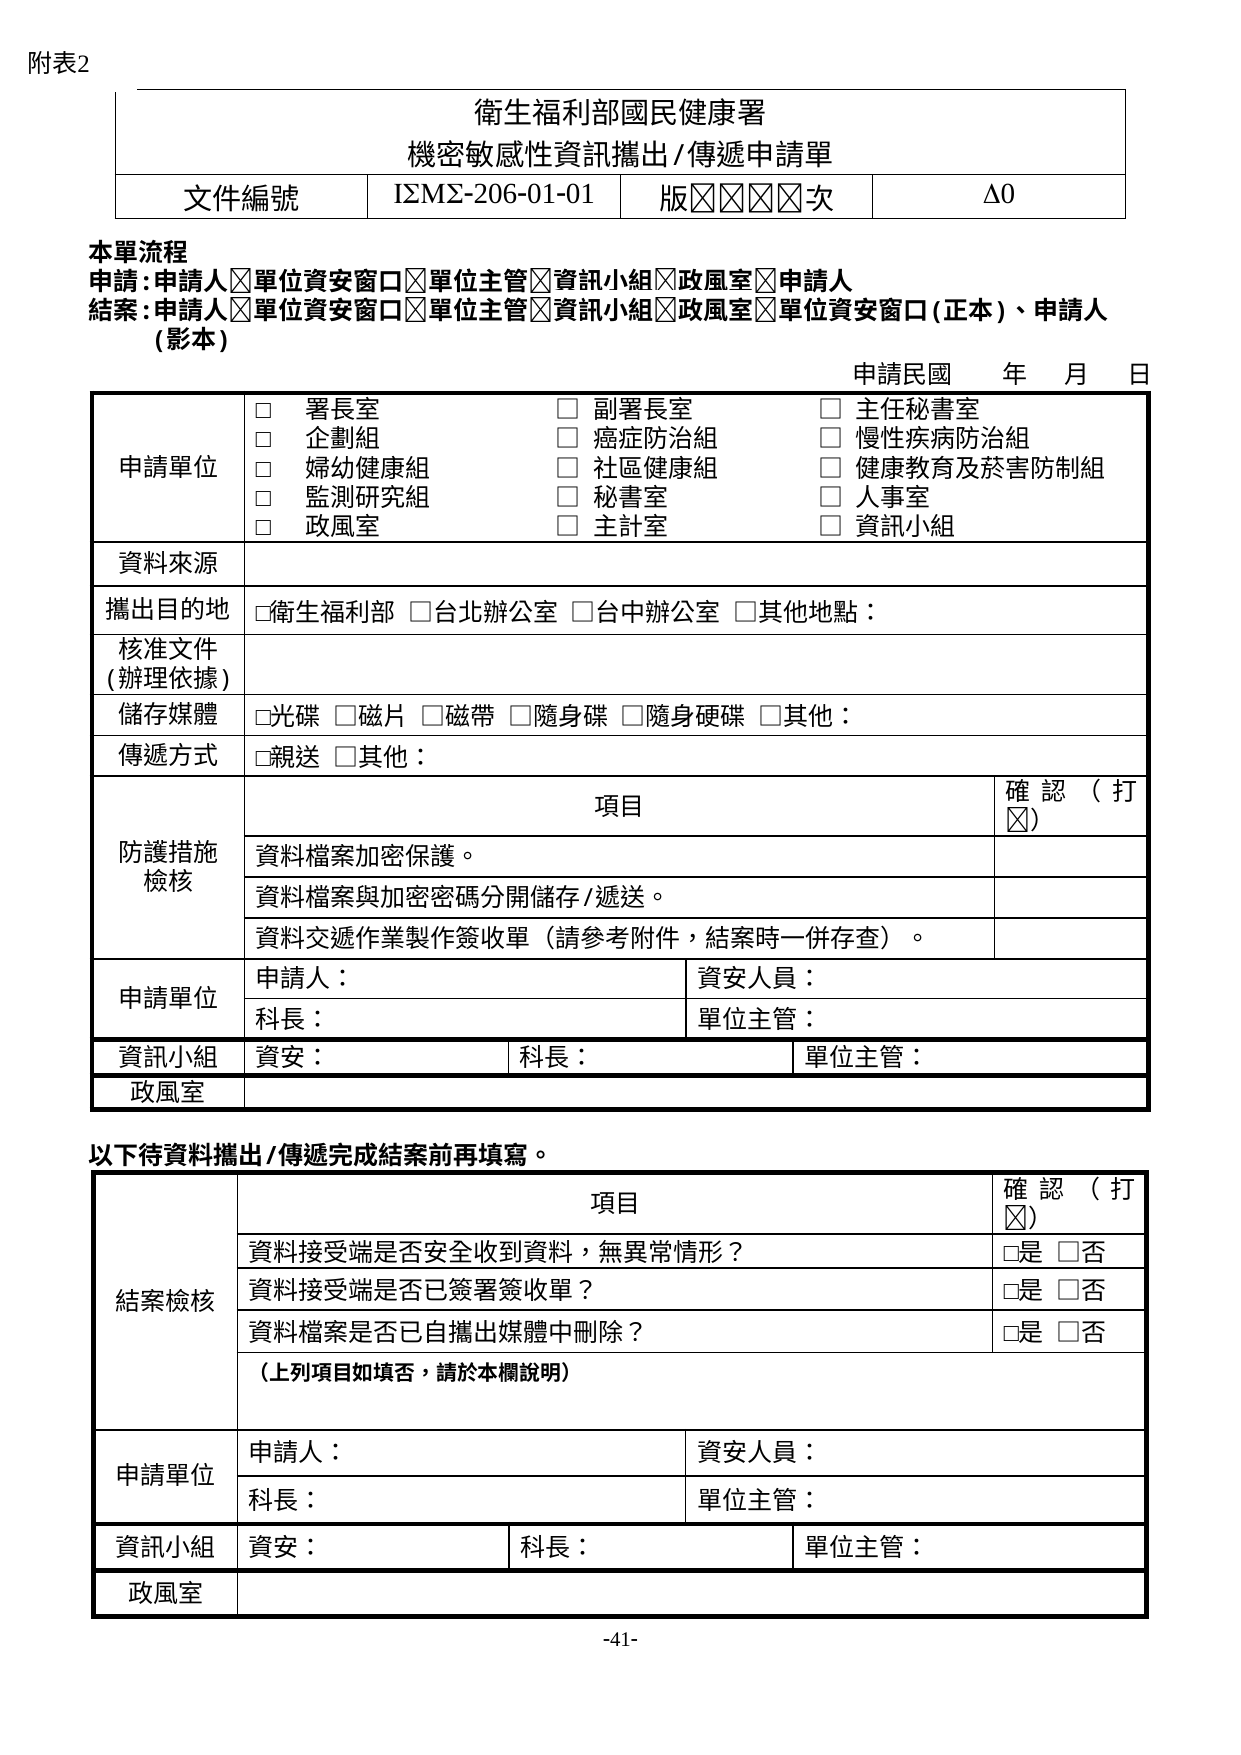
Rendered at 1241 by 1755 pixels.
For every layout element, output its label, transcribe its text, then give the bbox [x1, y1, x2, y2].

table_cell □是 □否 [993, 1311, 1144, 1352]
table_cell [245, 1078, 1146, 1107]
table_cell [245, 635, 1146, 694]
table_cell 防護措施 檢核 [94, 777, 244, 958]
table_cell 單位主管： [794, 1042, 1146, 1073]
table_cell 政風室 [94, 1078, 244, 1107]
table_cell 科長： [509, 1042, 792, 1073]
table_cell □衛生福利部 □台北辦公室 □台中辦公室 □其他地點： [245, 587, 1146, 634]
table_cell 資料接受端是否安全收到資料，無異常情形？ [238, 1235, 992, 1267]
table_header 申請單位 [94, 395, 244, 541]
table_cell 申請單位 [96, 1431, 237, 1522]
table_cell [245, 543, 1146, 585]
text 結案:申請人單位資安窗口單位主管資訊小組政風室單位資安窗口(正本)、申請人 [89, 296, 1152, 325]
table_cell 資料檔案加密保護。 [245, 837, 994, 876]
table_header 項目 [238, 1175, 992, 1233]
table_cell □是 □否 [993, 1269, 1144, 1309]
table_header 確認（打） [993, 1175, 1144, 1233]
table_cell 傳遞方式 [94, 736, 244, 775]
text [12, 36, 137, 92]
table_cell [995, 878, 1146, 917]
table_cell 資料檔案是否已自攜出媒體中刪除？ [238, 1311, 992, 1352]
table_cell 資訊小組 [94, 1042, 244, 1073]
table_cell 單位主管： [686, 1477, 1144, 1522]
table_cell 申請人： [245, 960, 685, 998]
table_cell 資訊小組 [96, 1526, 237, 1568]
table_cell [995, 837, 1146, 876]
table_cell 科長： [238, 1477, 685, 1522]
table_header 結案檢核 [96, 1175, 237, 1429]
table_cell 資料檔案與加密密碼分開儲存/遞送。 [245, 878, 994, 917]
table_cell 確認（打） [995, 777, 1146, 835]
table_cell （上列項目如填否，請於本欄說明） [238, 1353, 1144, 1429]
text 申請:申請人單位資安窗口單位主管資訊小組政風室申請人 [89, 267, 1152, 296]
table_cell 核准文件(辦理依據) [94, 635, 244, 694]
table_cell 資料交遞作業製作簽收單（請參考附件，結案時一併存查）。 [245, 919, 994, 958]
table_cell 申請單位 [94, 960, 244, 1037]
text 本單流程 [89, 238, 1152, 267]
table_cell □光碟 □磁片 □磁帶 □隨身碟 □隨身硬碟 □其他： [245, 695, 1146, 734]
table_cell 資安人員： [687, 960, 1146, 998]
table_cell 申請人： [238, 1431, 685, 1475]
table_cell 資安： [238, 1526, 508, 1568]
table_cell 資安： [245, 1042, 508, 1073]
table_cell 政風室 [96, 1573, 237, 1614]
table_cell [238, 1573, 1144, 1614]
text 以下待資料攜出/傳遞完成結案前再填寫。 [89, 1141, 1152, 1170]
table_cell □親送 □其他： [245, 736, 1146, 775]
text 附表 [27, 44, 122, 80]
table_cell 單位主管： [687, 999, 1146, 1037]
table_cell 攜出目的地 [94, 587, 244, 634]
table_cell 科長： [245, 999, 685, 1037]
table_cell 單位主管： [794, 1526, 1144, 1568]
text (影本) [151, 325, 1152, 354]
table_cell [995, 919, 1146, 958]
table_cell 項目 [245, 777, 994, 835]
table_cell 資料接受端是否已簽署簽收單？ [238, 1269, 992, 1309]
text 申請民國 年 月 日 [89, 354, 1152, 391]
table_header □ 署長室 □ 副署長室 □ 主任秘書室 □ 企劃組 □ 癌症防治組 □ 慢性疾病防治組 □ 婦幼健康組 □ 社區健康組 □ 健康教育及菸害防制組 □ 監測研究組 □ 秘書室 □ 人事室 □ 政風室 □ 主計室 □ 資訊小組 [245, 395, 1146, 541]
table_cell 資料來源 [94, 543, 244, 585]
table_cell 科長： [510, 1526, 792, 1568]
table_cell 資安人員： [686, 1431, 1144, 1475]
table_cell □是 □否 [993, 1235, 1144, 1267]
table_cell 儲存媒體 [94, 695, 244, 734]
